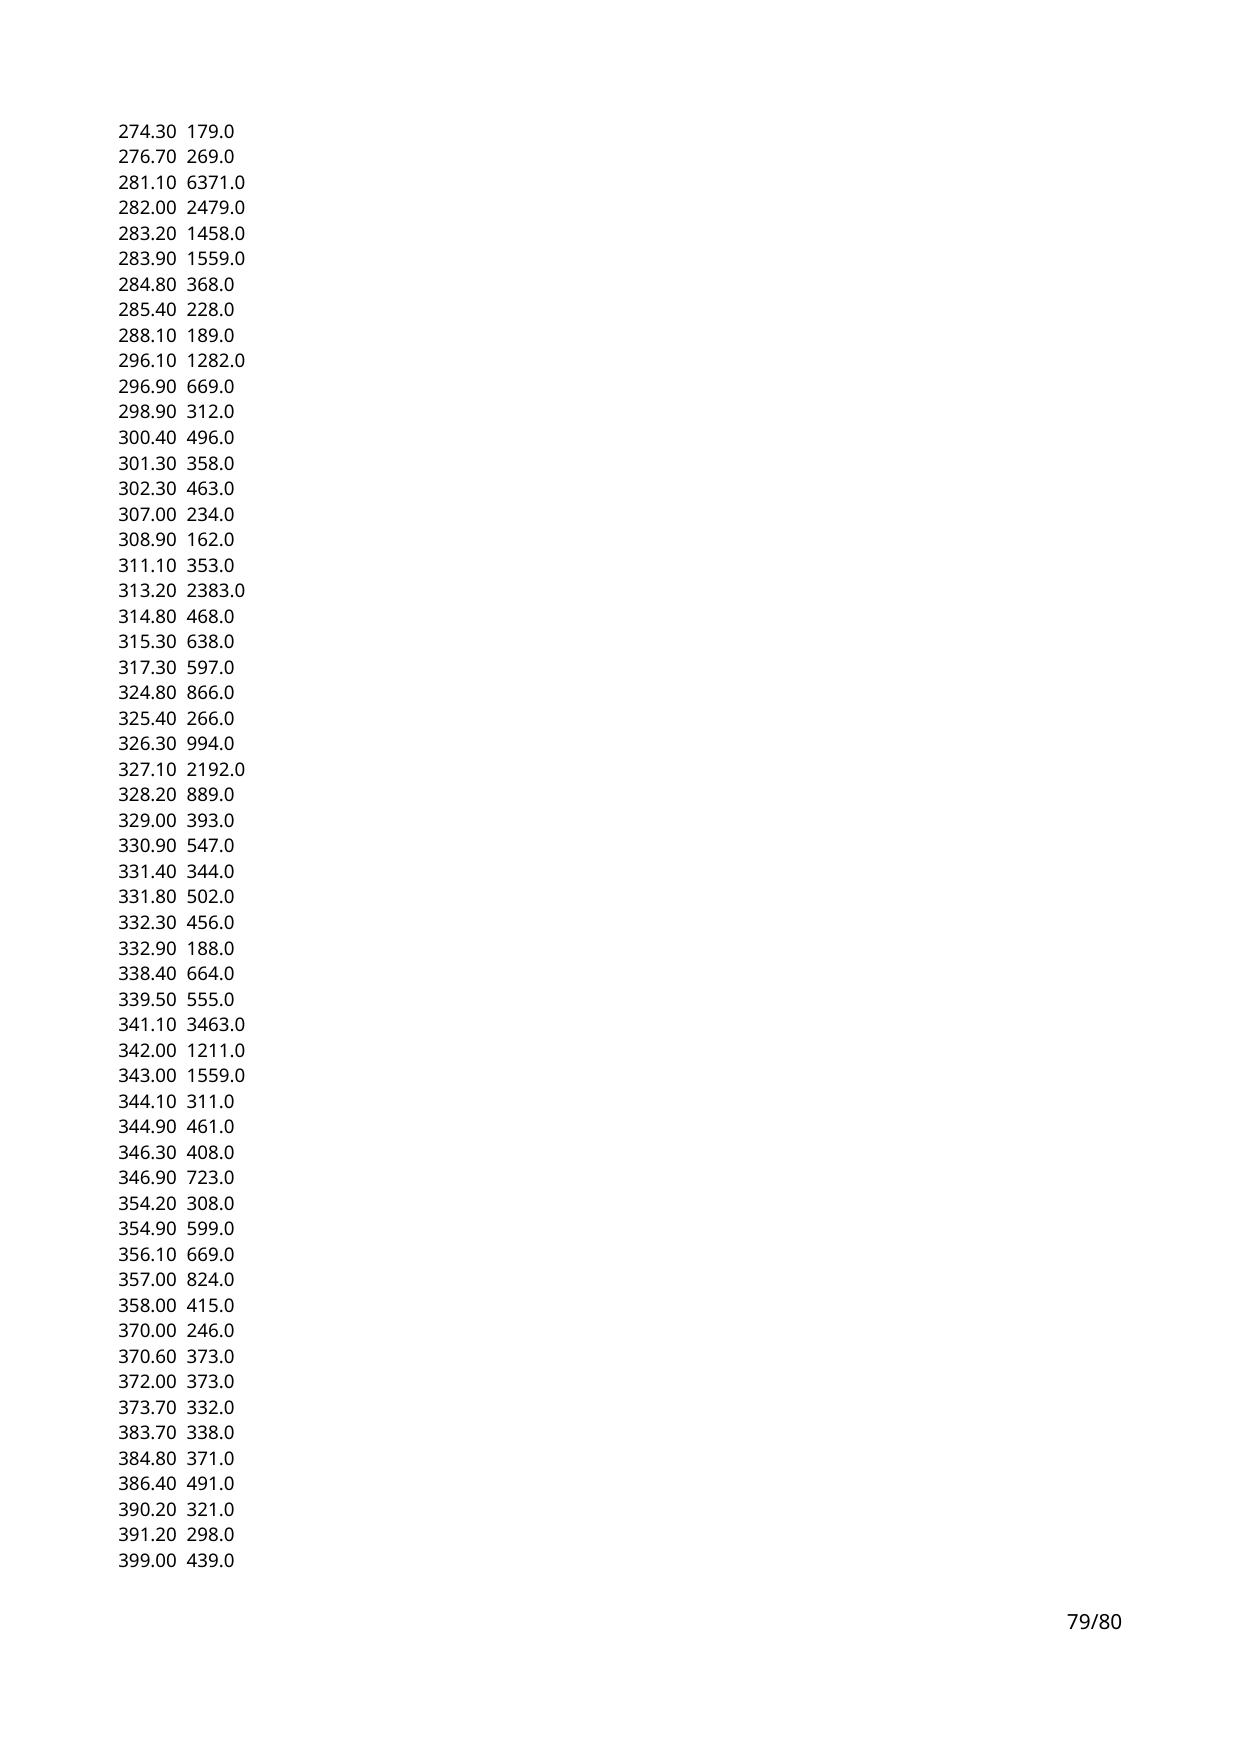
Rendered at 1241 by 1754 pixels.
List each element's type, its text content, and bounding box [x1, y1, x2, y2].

text 330.90 547.0 [118, 833, 1122, 858]
text 281.10 6371.0 [118, 169, 1122, 195]
text 356.10 669.0 [118, 1241, 1122, 1267]
text 344.10 311.0 [118, 1088, 1122, 1113]
text 332.30 456.0 [118, 909, 1122, 935]
text 282.00 2479.0 [118, 195, 1122, 220]
text 331.80 502.0 [118, 884, 1122, 909]
text 342.00 1211.0 [118, 1037, 1122, 1062]
text 373.70 332.0 [118, 1394, 1122, 1420]
text 313.20 2383.0 [118, 577, 1122, 603]
text 298.90 312.0 [118, 399, 1122, 424]
text 354.20 308.0 [118, 1190, 1122, 1216]
text 386.40 491.0 [118, 1471, 1122, 1496]
text 288.10 189.0 [118, 322, 1122, 348]
text 338.40 664.0 [118, 960, 1122, 986]
text 276.70 269.0 [118, 144, 1122, 169]
text 370.60 373.0 [118, 1343, 1122, 1369]
text 372.00 373.0 [118, 1369, 1122, 1394]
text 332.90 188.0 [118, 935, 1122, 960]
text 326.30 994.0 [118, 731, 1122, 756]
text 325.40 266.0 [118, 705, 1122, 731]
text 317.30 597.0 [118, 654, 1122, 679]
text 283.90 1559.0 [118, 246, 1122, 271]
text 343.00 1559.0 [118, 1062, 1122, 1088]
text 315.30 638.0 [118, 628, 1122, 654]
text 307.00 234.0 [118, 501, 1122, 526]
text 354.90 599.0 [118, 1216, 1122, 1241]
text 302.30 463.0 [118, 475, 1122, 501]
text 331.40 344.0 [118, 858, 1122, 884]
text 314.80 468.0 [118, 603, 1122, 628]
text 328.20 889.0 [118, 782, 1122, 807]
text 346.30 408.0 [118, 1139, 1122, 1164]
text 324.80 866.0 [118, 679, 1122, 705]
text 391.20 298.0 [118, 1522, 1122, 1547]
text 329.00 393.0 [118, 807, 1122, 833]
text 296.90 669.0 [118, 373, 1122, 399]
text 311.10 353.0 [118, 552, 1122, 577]
text 358.00 415.0 [118, 1292, 1122, 1318]
text 344.90 461.0 [118, 1113, 1122, 1139]
text 399.00 439.0 [118, 1547, 1122, 1573]
text 390.20 321.0 [118, 1496, 1122, 1522]
text 339.50 555.0 [118, 986, 1122, 1011]
text 301.30 358.0 [118, 450, 1122, 475]
text 341.10 3463.0 [118, 1011, 1122, 1037]
text 346.90 723.0 [118, 1164, 1122, 1190]
text 383.70 338.0 [118, 1420, 1122, 1445]
text 283.20 1458.0 [118, 220, 1122, 246]
text 274.30 179.0 [118, 118, 1122, 144]
text 285.40 228.0 [118, 297, 1122, 322]
text 284.80 368.0 [118, 271, 1122, 297]
text 370.00 246.0 [118, 1318, 1122, 1343]
text 357.00 824.0 [118, 1267, 1122, 1292]
text 384.80 371.0 [118, 1445, 1122, 1471]
text 308.90 162.0 [118, 526, 1122, 552]
text 296.10 1282.0 [118, 348, 1122, 373]
text 327.10 2192.0 [118, 756, 1122, 782]
text 300.40 496.0 [118, 424, 1122, 450]
